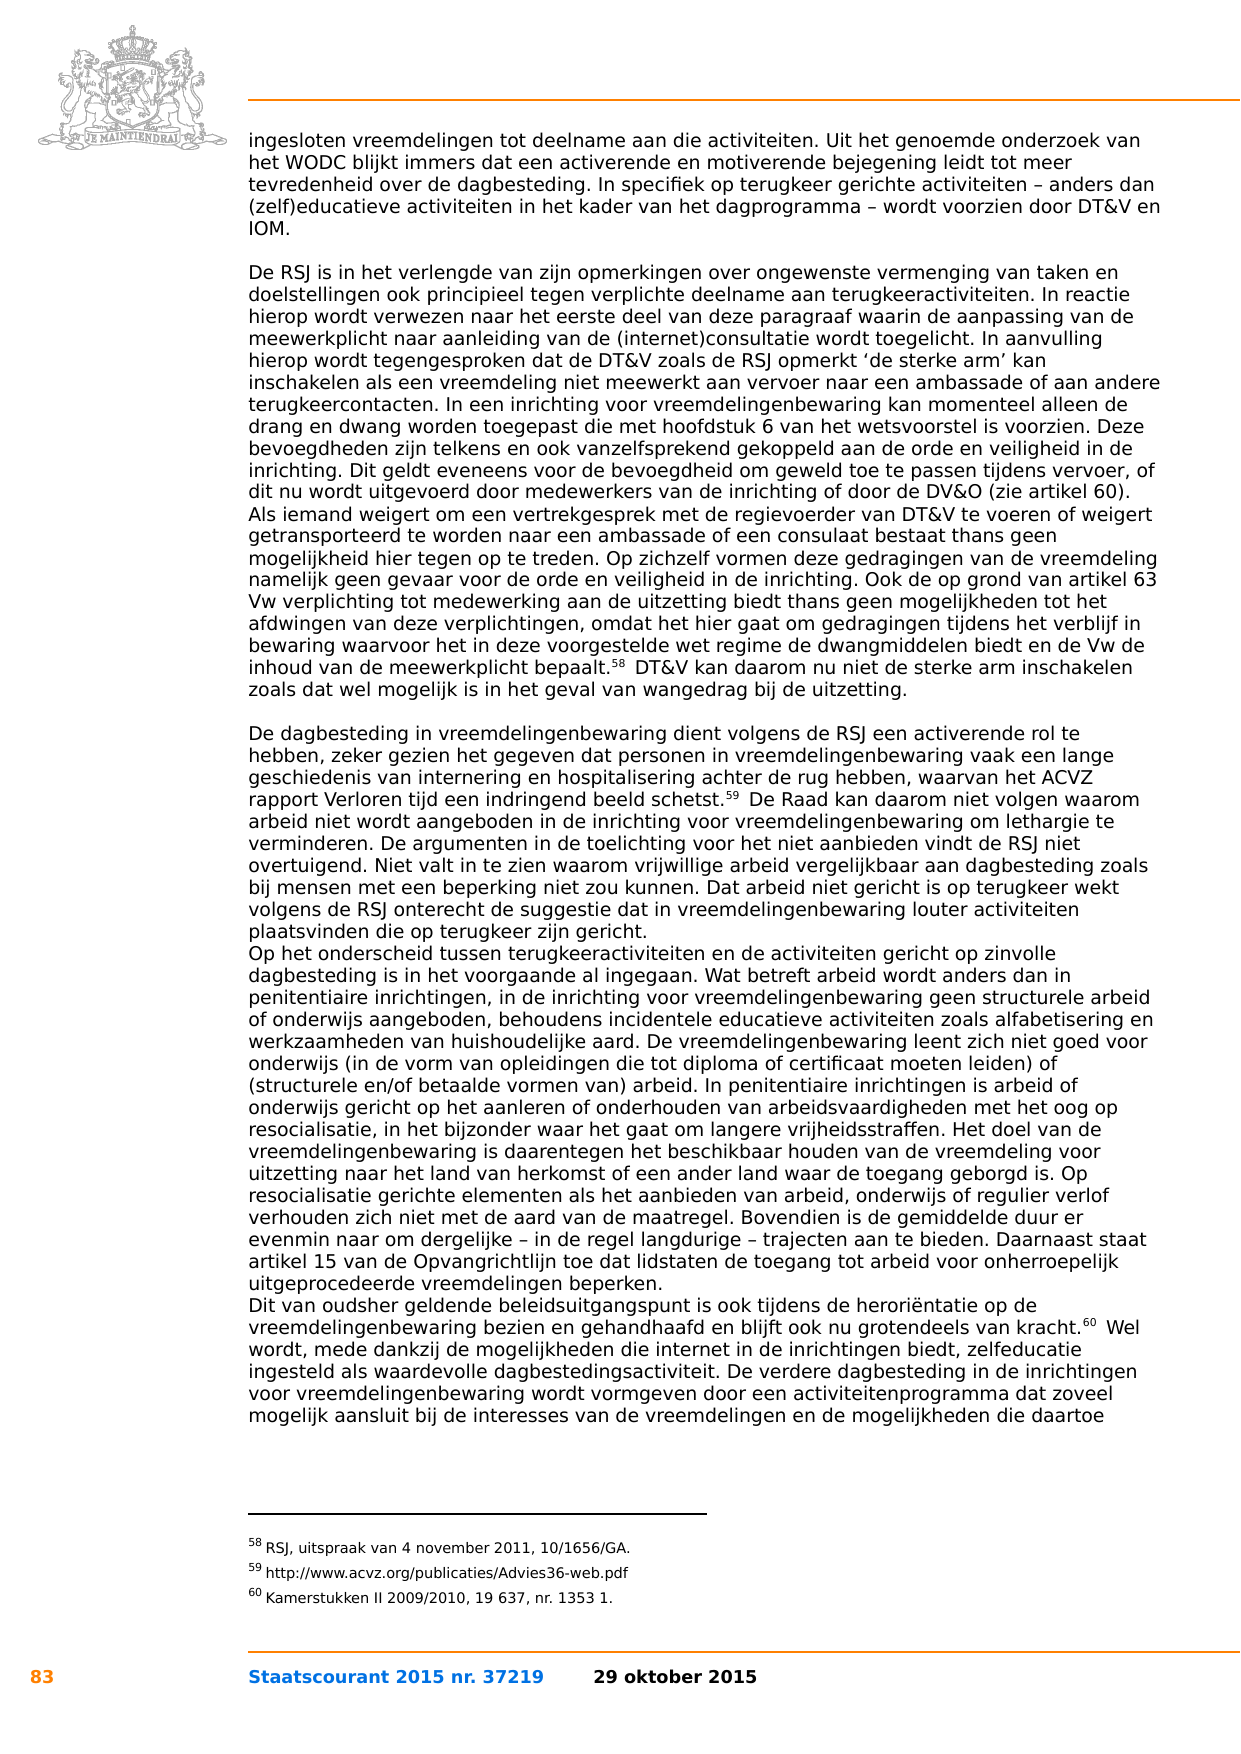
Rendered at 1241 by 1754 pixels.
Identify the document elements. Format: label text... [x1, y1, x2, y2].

text RSJ, uitspraak van 4 november 2011, 10/1656/GA. [248, 1536, 1163, 1558]
text ingesloten vreemdelingen tot deelname aan die activiteiten. Uit het genoemde onderzoek van het WODC blijkt immers dat een activerende en motiverende bejegening leidt tot meer tevredenheid over de dagbesteding. In specifiek op terugkeer gerichte activiteiten – anders dan (zelf)educatieve activiteiten in het kader van het dagprogramma – wordt voorzien door DT&V en IOM. [248, 130, 1163, 240]
text Dit van oudsher geldende beleidsuitgangspunt is ook tijdens de heroriëntatie op de vreemdelingenbewaring bezien en gehandhaafd en blijft ook nu grotendeels van kracht. Wel wordt, mede dankzij de mogelijkheden die internet in de inrichtingen biedt, zelfeducatie ingesteld als waardevolle dagbestedingsactiviteit. De verdere dagbesteding in de inrichtingen voor vreemdelingenbewaring wordt vormgeven door een activiteitenprogramma dat zoveel mogelijk aansluit bij de interesses van de vreemdelingen en de mogelijkheden die daartoe [248, 1294, 1163, 1426]
text http://www.acvz.org/publicaties/Advies36-web.pdf [248, 1561, 1163, 1583]
text Kamerstukken II 2009/2010, 19 637, nr. 1353 1. [248, 1586, 1163, 1608]
picture [38, 25, 227, 150]
text Op het onderscheid tussen terugkeeractiviteiten en de activiteiten gericht op zinvolle dagbesteding is in het voorgaande al ingegaan. Wat betreft arbeid wordt anders dan in penitentiaire inrichtingen, in de inrichting voor vreemdelingenbewaring geen structurele arbeid of onderwijs aangeboden, behoudens incidentele educatieve activiteiten zoals alfabetisering en werkzaamheden van huishoudelijke aard. De vreemdelingenbewaring leent zich niet goed voor onderwijs (in de vorm van opleidingen die tot diploma of certificaat moeten leiden) of (structurele en/of betaalde vormen van) arbeid. In penitentiaire inrichtingen is arbeid of onderwijs gericht op het aanleren of onderhouden van arbeidsvaardigheden met het oog op resocialisatie, in het bijzonder waar het gaat om langere vrijheidsstraffen. Het doel van de vreemdelingenbewaring is daarentegen het beschikbaar houden van de vreemdeling voor uitzetting naar het land van herkomst of een ander land waar de toegang geborgd is. Op resocialisatie gerichte elementen als het aanbieden van arbeid, onderwijs of regulier verlof verhouden zich niet met de aard van de maatregel. Bovendien is de gemiddelde duur er evenmin naar om dergelijke – in de regel langdurige – trajecten aan te bieden. Daarnaast staat artikel 15 van de Opvangrichtlijn toe dat lidstaten de toegang tot arbeid voor onherroepelijk uitgeprocedeerde vreemdelingen beperken. [248, 943, 1163, 1294]
text De RSJ is in het verlengde van zijn opmerkingen over ongewenste vermenging van taken en doelstellingen ook principieel tegen verplichte deelname aan terugkeeractiviteiten. In reactie hierop wordt verwezen naar het eerste deel van deze paragraaf waarin de aanpassing van de meewerkplicht naar aanleiding van de (internet)consultatie wordt toegelicht. In aanvulling hierop wordt tegengesproken dat de DT&V zoals de RSJ opmerkt ‘de sterke arm’ kan inschakelen als een vreemdeling niet meewerkt aan vervoer naar een ambassade of aan andere terugkeercontacten. In een inrichting voor vreemdelingenbewaring kan momenteel alleen de drang en dwang worden toegepast die met hoofdstuk 6 van het wetsvoorstel is voorzien. Deze bevoegdheden zijn telkens en ook vanzelfsprekend gekoppeld aan de orde en veiligheid in de inrichting. Dit geldt eveneens voor de bevoegdheid om geweld toe te passen tijdens vervoer, of dit nu wordt uitgevoerd door medewerkers van de inrichting of door de DV&O (zie artikel 60). Als iemand weigert om een vertrekgesprek met de regievoerder van DT&V te voeren of weigert getransporteerd te worden naar een ambassade of een consulaat bestaat thans geen mogelijkheid hier tegen op te treden. Op zichzelf vormen deze gedragingen van de vreemdeling namelijk geen gevaar voor de orde en veiligheid in de inrichting. Ook de op grond van artikel 63 Vw verplichting tot medewerking aan de uitzetting biedt thans geen mogelijkheden tot het afdwingen van deze verplichtingen, omdat het hier gaat om gedragingen tijdens het verblijf in bewaring waarvoor het in deze voorgestelde wet regime de dwangmiddelen biedt en de Vw de inhoud van de meewerkplicht bepaalt. DT&V kan daarom nu niet de sterke arm inschakelen zoals dat wel mogelijk is in het geval van wangedrag bij de uitzetting. [248, 262, 1163, 701]
text De dagbesteding in vreemdelingenbewaring dient volgens de RSJ een activerende rol te hebben, zeker gezien het gegeven dat personen in vreemdelingenbewaring vaak een lange geschiedenis van internering en hospitalisering achter de rug hebben, waarvan het ACVZ rapport Verloren tijd een indringend beeld schetst. De Raad kan daarom niet volgen waarom arbeid niet wordt aangeboden in de inrichting voor vreemdelingenbewaring om lethargie te verminderen. De argumenten in de toelichting voor het niet aanbieden vindt de RSJ niet overtuigend. Niet valt in te zien waarom vrijwillige arbeid vergelijkbaar aan dagbesteding zoals bij mensen met een beperking niet zou kunnen. Dat arbeid niet gericht is op terugkeer wekt volgens de RSJ onterecht de suggestie dat in vreemdelingenbewaring louter activiteiten plaatsvinden die op terugkeer zijn gericht. [248, 723, 1163, 943]
